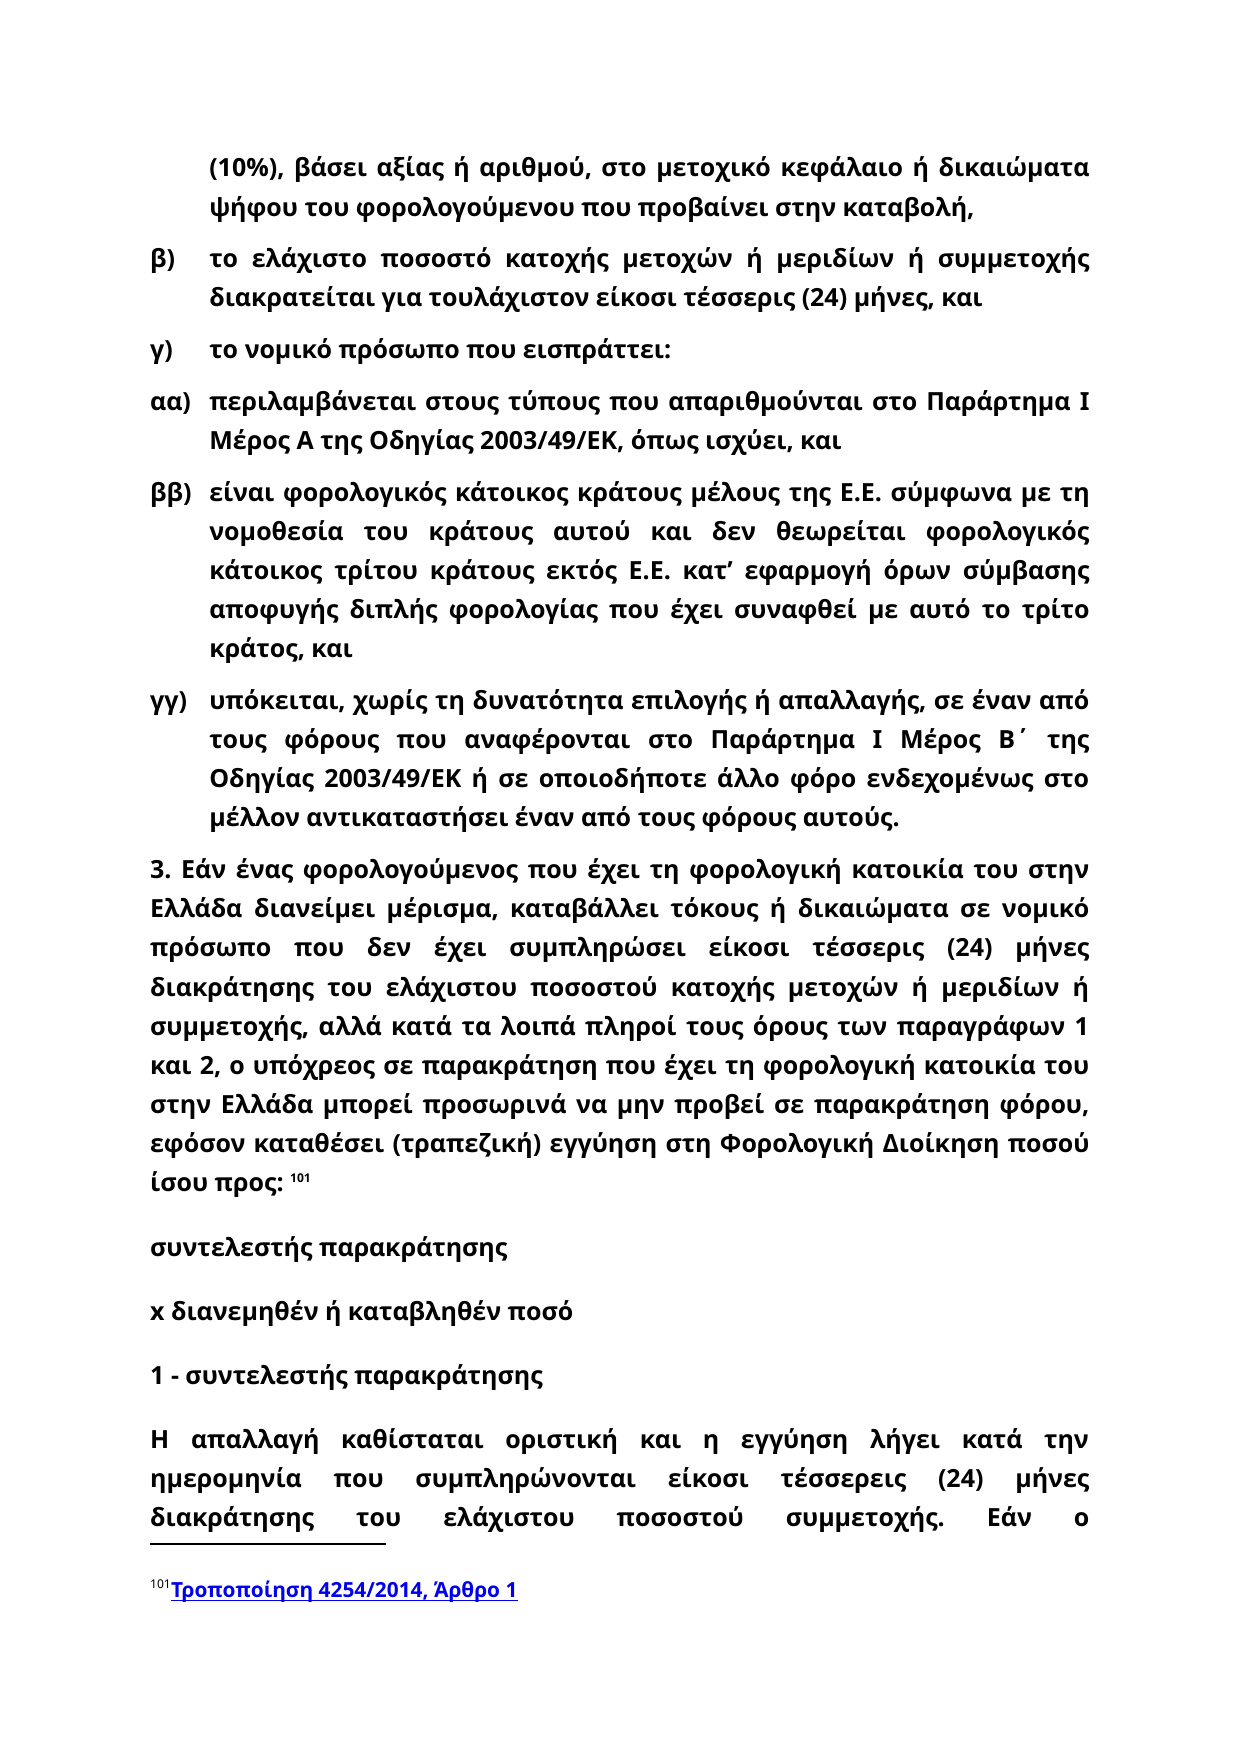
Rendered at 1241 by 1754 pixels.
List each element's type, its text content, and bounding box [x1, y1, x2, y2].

text Η απαλλαγή καθίσταται οριστική και η εγγύηση λήγει κατά την ημερομηνία που συμπληρώνονται είκοσι τέσσερεις (24) μήνες διακράτησης του ελάχιστου ποσοστού συμμετοχής. Εάν ο [150, 1422, 1090, 1534]
list ββ) είναι φορολογικός κάτοικος κράτους μέλους της Ε.Ε. σύμφωνα με τη νομοθεσία του κράτους αυτού και δεν θεωρείται φορολογικός κάτοικος τρίτου κράτους εκτός Ε.Ε. κατ’ εφαρμογή όρων σύμβασης αποφυγής διπλής φορολογίας που έχει συναφθεί με αυτό το τρίτο κράτος, και [150, 474, 1090, 665]
list (10%), βάσει αξίας ή αριθμού, στο μετοχικό κεφάλαιο ή δικαιώματα ψήφου του φορολογούμενου που προβαίνει στην καταβολή, [150, 150, 1090, 223]
text 1 - συντελεστής παρακράτησης [150, 1357, 1090, 1392]
text x διανεμηθέν ή καταβληθέν ποσό [150, 1293, 1090, 1327]
list γγ) υπόκειται, χωρίς τη δυνατότητα επιλογής ή απαλλαγής, σε έναν από τους φόρους που αναφέρονται στο Παράρτημα Ι Μέρος Β΄ της Οδηγίας 2003/49/ΕΚ ή σε οποιοδήποτε άλλο φόρο ενδεχομένως στο μέλλον αντικαταστήσει έναν από τους φόρους αυτούς. [150, 682, 1090, 834]
text Τροποποίηση 4254/2014, Άρθρο 1 [150, 1576, 1090, 1604]
text 3. Εάν ένας φορολογούμενος που έχει τη φορολογική κατοικία του στην Ελλάδα διανείμει μέρισμα, καταβάλλει τόκους ή δικαιώματα σε νομικό πρόσωπο που δεν έχει συμπληρώσει είκοσι τέσσερις (24) μήνες διακράτησης του ελάχιστου ποσοστού κατοχής μετοχών ή μεριδίων ή συμμετοχής, αλλά κατά τα λοιπά πληροί τους όρους των παραγράφων 1 και 2, ο υπόχρεος σε παρακράτηση που έχει τη φορολογική κατοικία του στην Ελλάδα μπορεί προσωρινά να μην προβεί σε παρακράτηση φόρου, εφόσον καταθέσει (τραπεζική) εγγύηση στη Φορολογική Διοίκηση ποσού ίσου προς: [150, 852, 1090, 1199]
list αα) περιλαμβάνεται στους τύπους που απαριθμούνται στο Παράρτημα Ι Μέρος Α της Οδηγίας 2003/49/ΕΚ, όπως ισχύει, και [150, 383, 1090, 457]
text συντελεστής παρακράτησης [150, 1229, 1090, 1263]
list β) το ελάχιστο ποσοστό κατοχής μετοχών ή μεριδίων ή συμμετοχής διακρατείται για τουλάχιστον είκοσι τέσσερις (24) μήνες, και [150, 241, 1090, 314]
list γ) το νομικό πρόσωπο που εισπράττει: [150, 332, 1090, 366]
